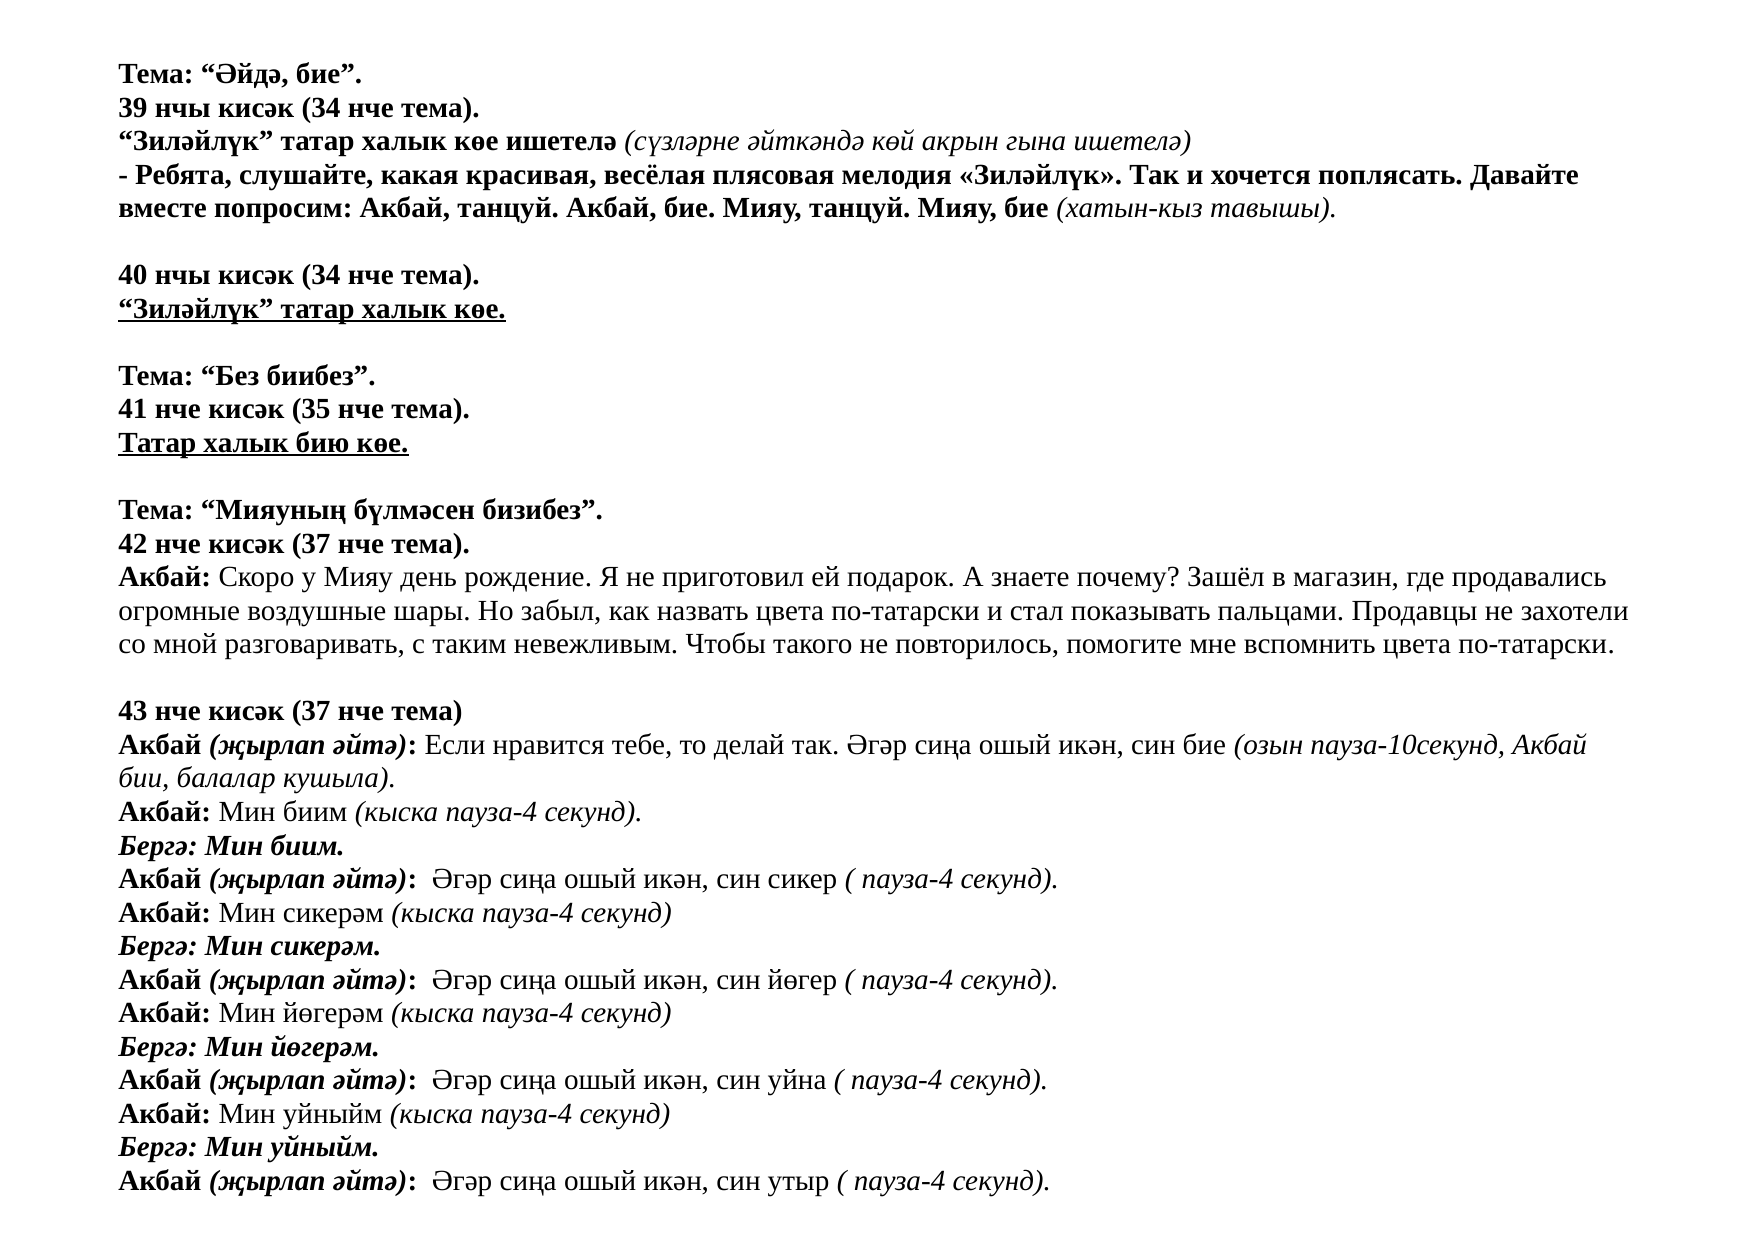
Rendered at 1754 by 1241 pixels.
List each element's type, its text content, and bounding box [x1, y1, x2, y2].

text Бергә: Мин уйныйм. [118, 1129, 1636, 1163]
text Акбай: Мин уйныйм (кыска пауза-4 секунд) [118, 1096, 1636, 1129]
text Акбай: Мин биим (кыска пауза-4 секунд). [118, 794, 1636, 828]
text 39 нчы кисәк (34 нче тема). [118, 90, 1636, 123]
text Акбай: Мин йөгерәм (кыска пауза-4 секунд) [118, 995, 1636, 1029]
text 43 нче кисәк (37 нче тема) [118, 693, 1636, 727]
text Акбай (җырлап әйтә): Әгәр сиңа ошый икән, син йөгер ( пауза-4 секунд). [118, 962, 1636, 995]
text Бергә: Мин йөгерәм. [118, 1029, 1636, 1062]
text 41 нче кисәк (35 нче тема). [118, 392, 1636, 425]
text Бергә: Мин биим. [118, 828, 1636, 861]
text 42 нче кисәк (37 нче тема). [118, 526, 1636, 559]
text 40 нчы кисәк (34 нче тема). [118, 257, 1636, 291]
text Бергә: Мин сикерәм. [118, 928, 1636, 962]
text Акбай (җырлап әйтә): Если нравится тебе, то делай так. Әгәр сиңа ошый икән, син бие (озын пауза-10секунд, Акбай бии, балалар кушыла). [118, 727, 1636, 794]
text “Зиләйлүк” татар халык көе. [118, 291, 1636, 324]
text Акбай: Скоро у Мияу день рождение. Я не приготовил ей подарок. А знаете почему? Зашёл в магазин, где продавались огромные воздушные шары. Но забыл, как назвать цвета по-татарски и стал показывать пальцами. Продавцы не захотели со мной разговаривать, с таким невежливым. Чтобы такого не повторилось, помогите мне вспомнить цвета по-татарски. [118, 559, 1636, 660]
text Тема: “Без биибез”. [118, 358, 1636, 392]
text Акбай (җырлап әйтә): Әгәр сиңа ошый икән, син сикер ( пауза-4 секунд). [118, 861, 1636, 895]
text - Ребята, слушайте, какая красивая, весёлая плясовая мелодия «Зиләйлүк». Так и хочется поплясать. Давайте вместе попросим: Акбай, танцуй. Акбай, бие. Мияу, танцуй. Мияу, бие (хатын-кыз тавышы). [118, 157, 1636, 224]
text Акбай: Мин сикерәм (кыска пауза-4 секунд) [118, 895, 1636, 928]
text Акбай (җырлап әйтә): Әгәр сиңа ошый икән, син уйна ( пауза-4 секунд). [118, 1062, 1636, 1096]
text Тема: “Мияуның бүлмәсен бизибез”. [118, 492, 1636, 526]
text “Зиләйлүк” татар халык көе ишетелә (сүзләрне әйткәндә көй акрын гына ишетелә) [118, 123, 1636, 157]
text Акбай (җырлап әйтә): Әгәр сиңа ошый икән, син утыр ( пауза-4 секунд). [118, 1163, 1636, 1197]
text Татар халык бию көе. [118, 425, 1636, 459]
text Тема: “Әйдә, бие”. [118, 56, 1636, 90]
